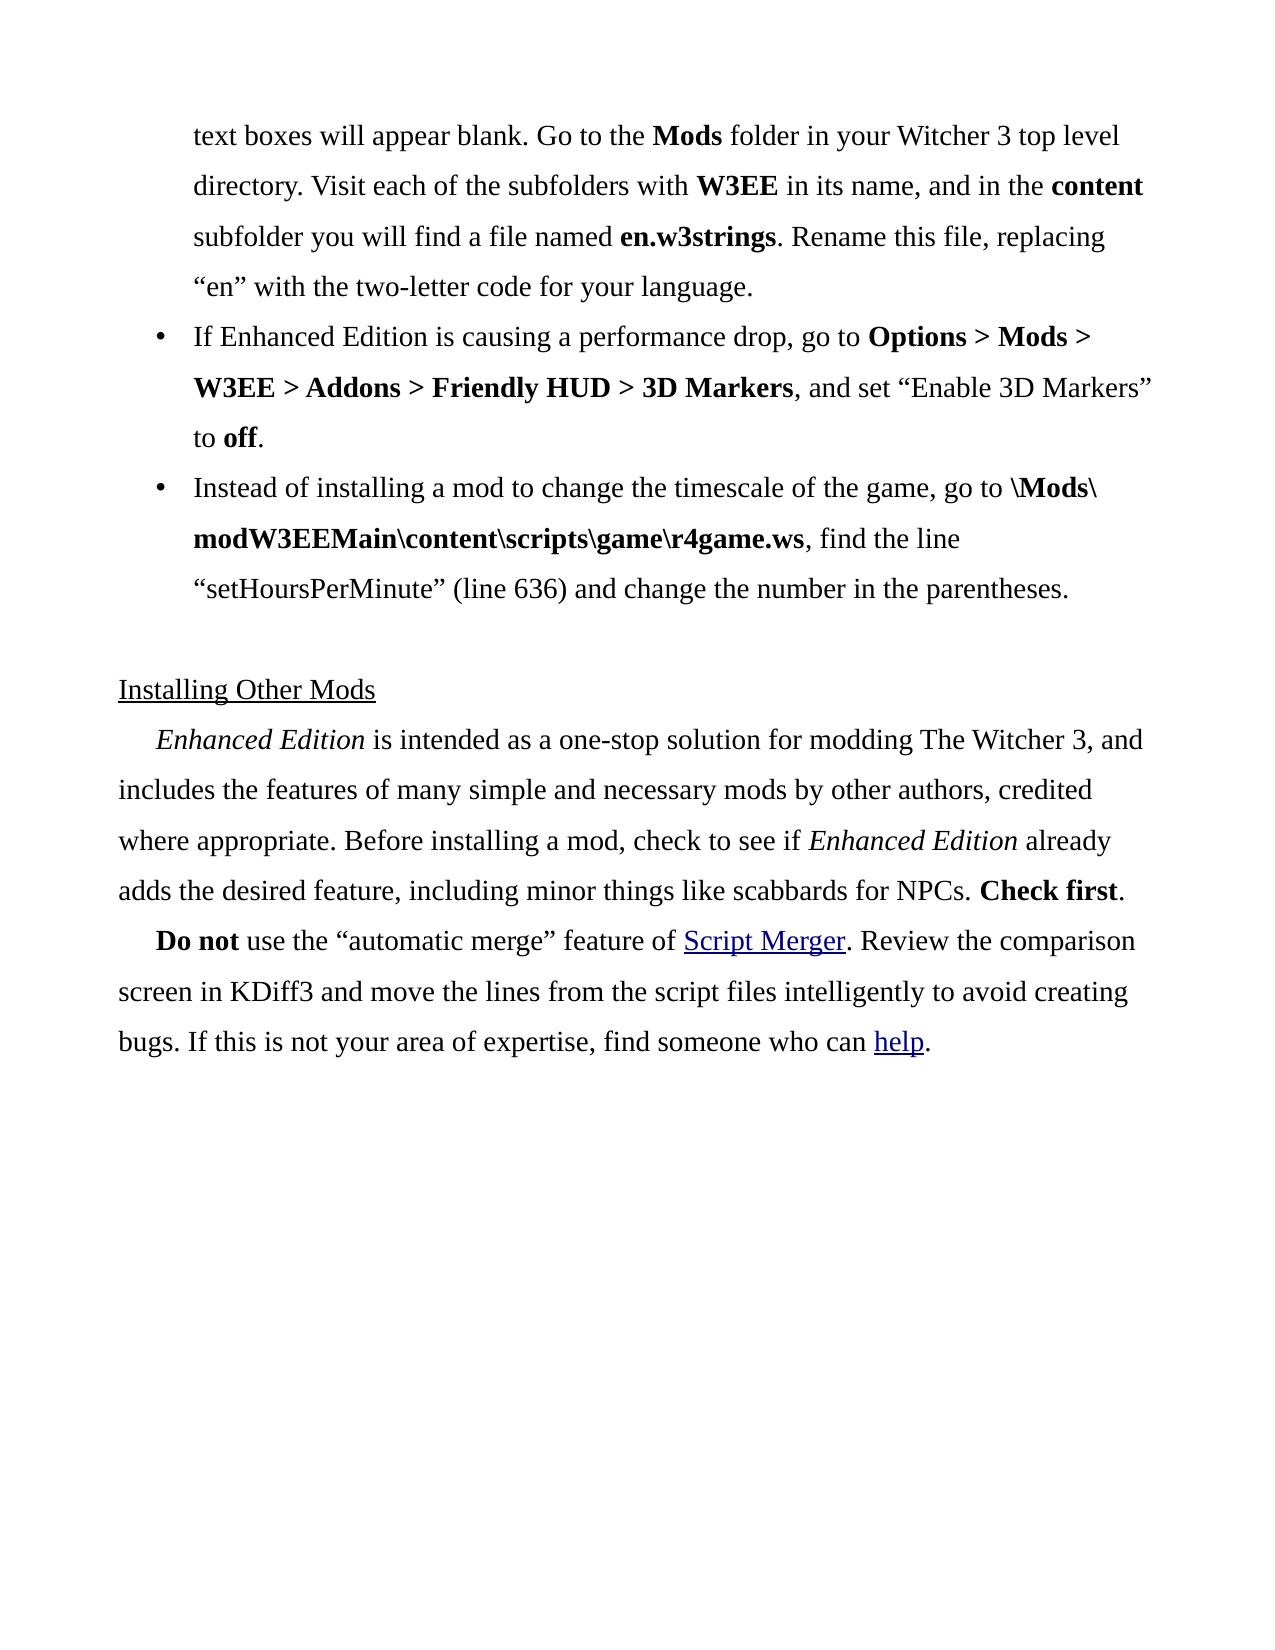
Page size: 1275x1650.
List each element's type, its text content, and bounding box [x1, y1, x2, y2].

list Instead of installing a mod to change the timescale of the game, go to \Mods\modW3EEMain\content\scripts\game\r4game.ws, find the line “setHoursPerMinute” (line 636) and change the number in the parentheses. [156, 470, 1157, 605]
text Enhanced Edition is intended as a one-stop solution for modding The Witcher 3, and includes the features of many simple and necessary mods by other authors, credited where appropriate. Before installing a mod, check to see if Enhanced Edition already adds the desired feature, including minor things like scabbards for NPCs. Check first. [118, 722, 1157, 907]
text Installing Other Mods [118, 672, 1157, 705]
text Do not use the “automatic merge” feature of Script Merger. Review the comparison screen in KDiff3 and move the lines from the script files intelligently to avoid creating bugs. If this is not your area of expertise, find someone who can help. [118, 923, 1157, 1057]
list If Enhanced Edition is causing a performance drop, go to Options > Mods > W3EE > Addons > Friendly HUD > 3D Markers, and set “Enable 3D Markers” to off. [156, 319, 1157, 454]
list text boxes will appear blank. Go to the Mods folder in your Witcher 3 top level directory. Visit each of the subfolders with W3EE in its name, and in the content subfolder you will find a file named en.w3strings. Rename this file, replacing “en” with the two-letter code for your language. [156, 118, 1157, 303]
